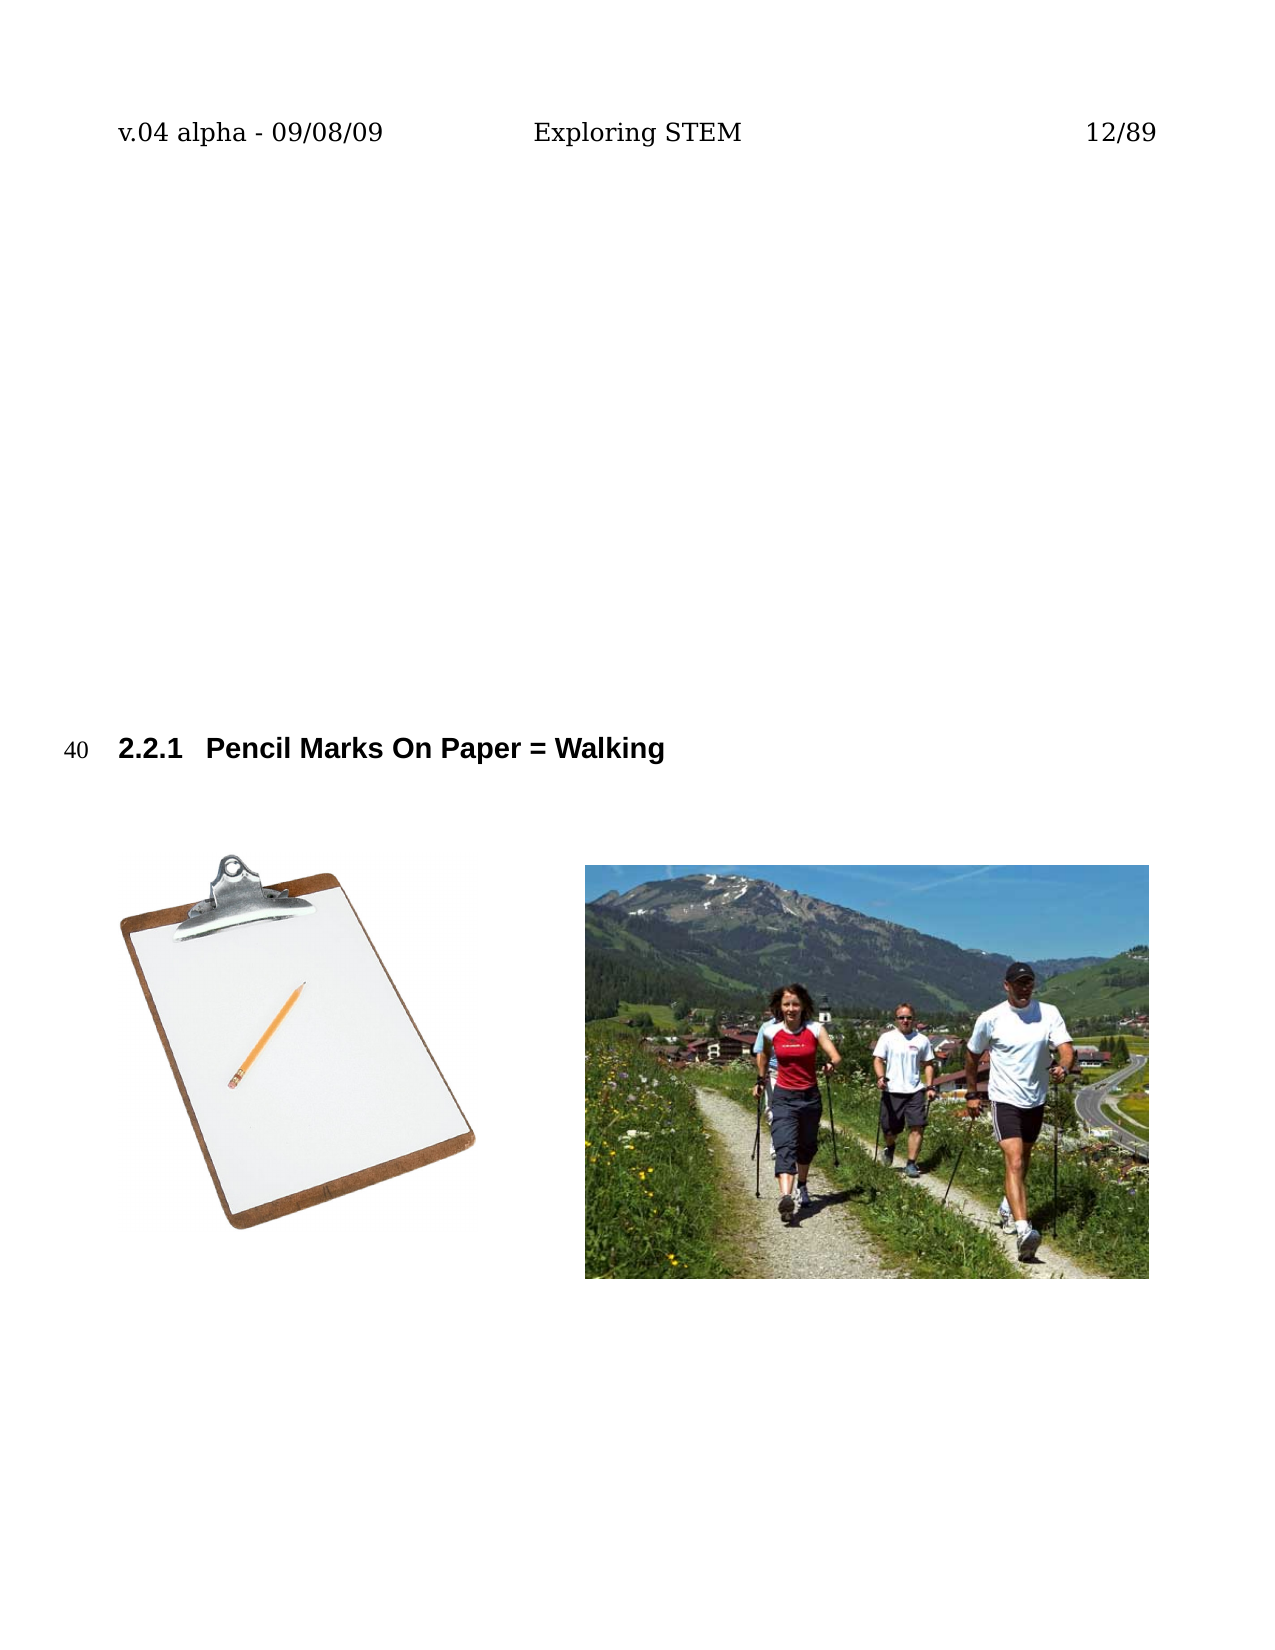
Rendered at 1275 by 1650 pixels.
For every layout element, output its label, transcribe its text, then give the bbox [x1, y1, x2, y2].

subtitle Pencil Marks On Paper = Walking [118, 731, 1157, 764]
picture [585, 865, 1149, 1279]
picture [118, 852, 478, 1232]
